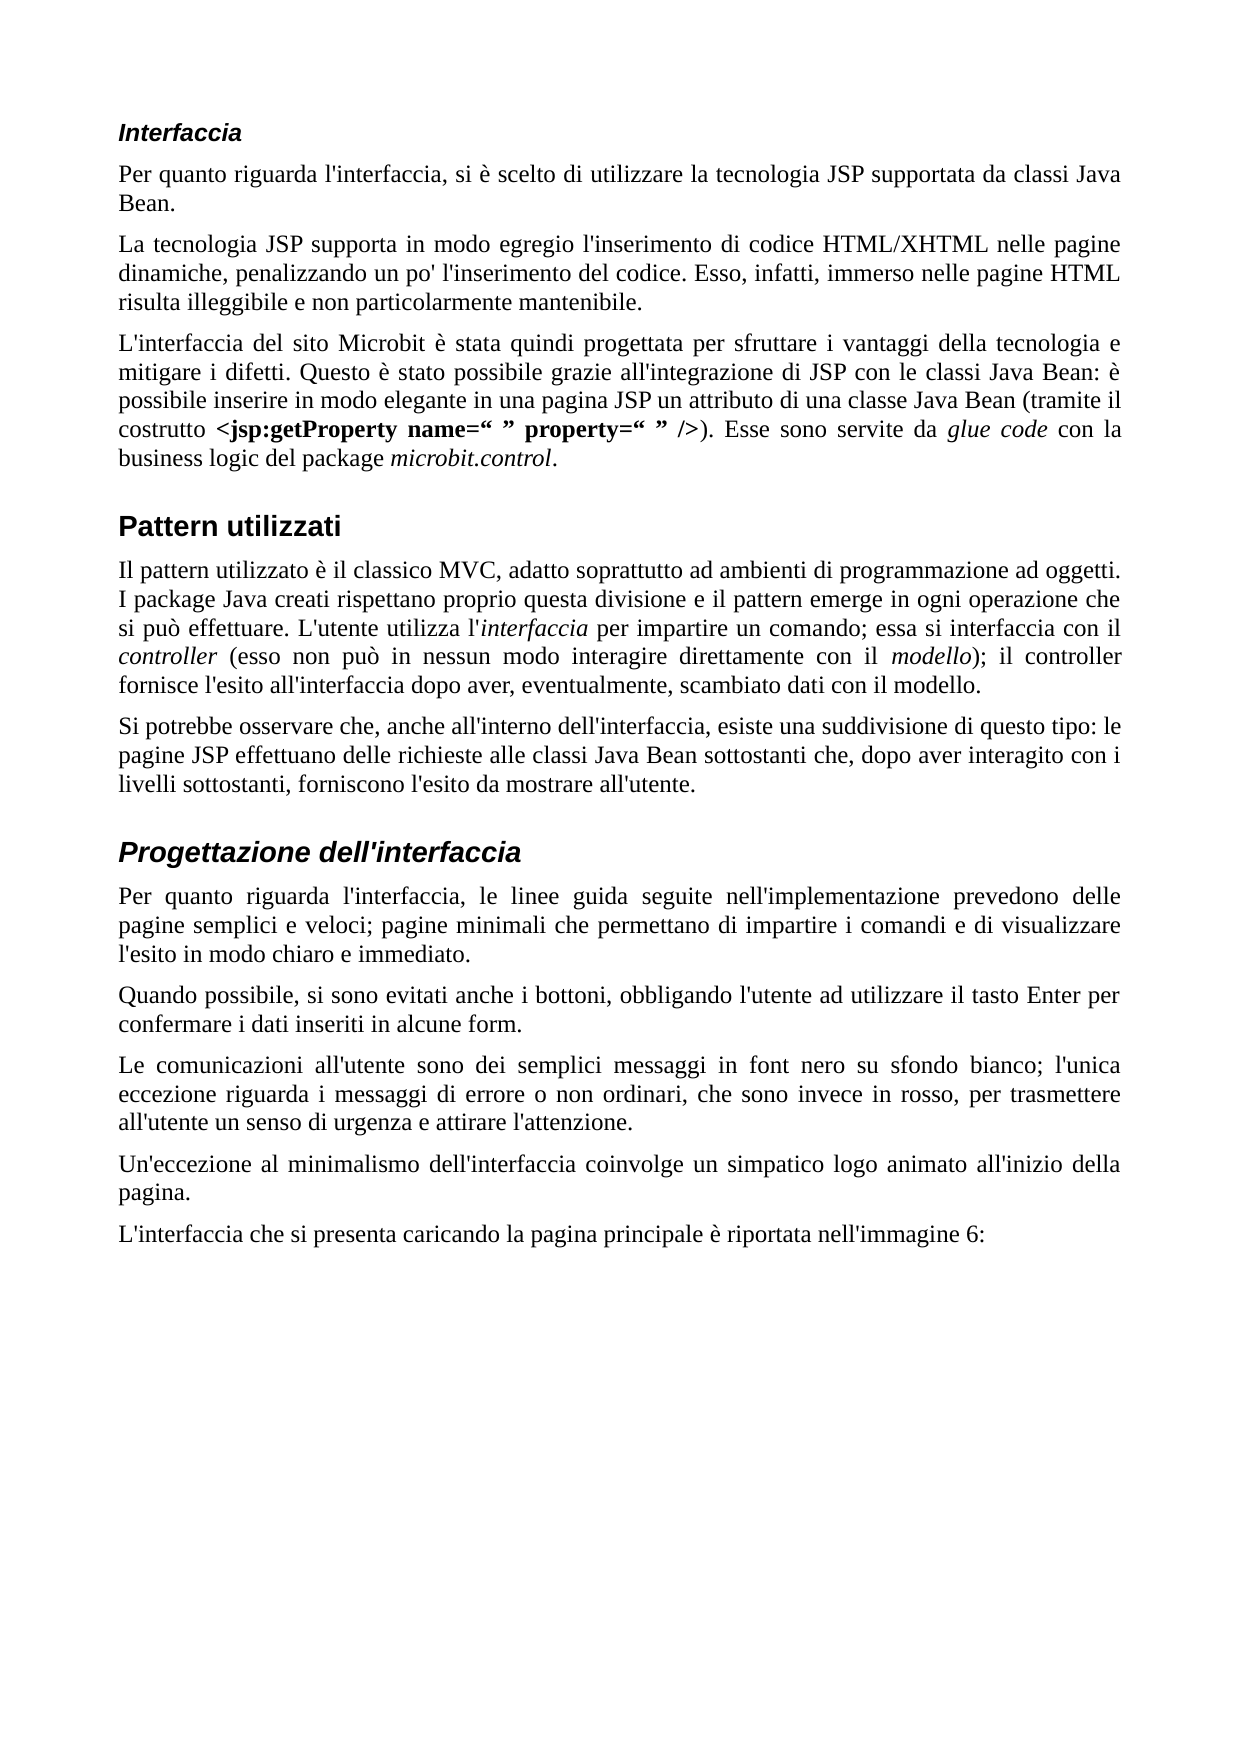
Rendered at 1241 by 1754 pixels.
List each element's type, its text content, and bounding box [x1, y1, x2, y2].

text Per quanto riguarda l'interfaccia, si è scelto di utilizzare la tecnologia JSP supportata da classi Java Bean. [118, 159, 1122, 217]
text La tecnologia JSP supporta in modo egregio l'inserimento di codice HTML/XHTML nelle pagine dinamiche, penalizzando un po' l'inserimento del codice. Esso, infatti, immerso nelle pagine HTML risulta illeggibile e non particolarmente mantenibile. [118, 229, 1122, 315]
text L'interfaccia che si presenta caricando la pagina principale è riportata nell'immagine 6: [118, 1219, 1122, 1247]
text Le comunicazioni all'utente sono dei semplici messaggi in font nero su sfondo bianco; l'unica eccezione riguarda i messaggi di errore o non ordinari, che sono invece in rosso, per trasmettere all'utente un senso di urgenza e attirare l'attenzione. [118, 1050, 1122, 1136]
subtitle Pattern utilizzati [118, 509, 1122, 543]
subtitle Interfaccia [118, 118, 1122, 147]
text Per quanto riguarda l'interfaccia, le linee guida seguite nell'implementazione prevedono delle pagine semplici e veloci; pagine minimali che permettano di impartire i comandi e di visualizzare l'esito in modo chiaro e immediato. [118, 881, 1122, 967]
text L'interfaccia del sito Microbit è stata quindi progettata per sfruttare i vantaggi della tecnologia e mitigare i difetti. Questo è stato possibile grazie all'integrazione di JSP con le classi Java Bean: è possibile inserire in modo elegante in una pagina JSP un attributo di una classe Java Bean (tramite il costrutto <jsp:getProperty name=“ ” property=“ ” />). Esse sono servite da glue code con la business logic del package microbit.control. [118, 328, 1122, 472]
subtitle Progettazione dell'interfaccia [118, 835, 1122, 869]
text Un'eccezione al minimalismo dell'interfaccia coinvolge un simpatico logo animato all'inizio della pagina. [118, 1149, 1122, 1206]
text Quando possibile, si sono evitati anche i bottoni, obbligando l'utente ad utilizzare il tasto Enter per confermare i dati inseriti in alcune form. [118, 980, 1122, 1037]
text Il pattern utilizzato è il classico MVC, adatto soprattutto ad ambienti di programmazione ad oggetti. I package Java creati rispettano proprio questa divisione e il pattern emerge in ogni operazione che si può effettuare. L'utente utilizza l'interfaccia per impartire un comando; essa si interfaccia con il controller (esso non può in nessun modo interagire direttamente con il modello); il controller fornisce l'esito all'interfaccia dopo aver, eventualmente, scambiato dati con il modello. [118, 555, 1122, 699]
text Si potrebbe osservare che, anche all'interno dell'interfaccia, esiste una suddivisione di questo tipo: le pagine JSP effettuano delle richieste alle classi Java Bean sottostanti che, dopo aver interagito con i livelli sottostanti, forniscono l'esito da mostrare all'utente. [118, 711, 1122, 798]
